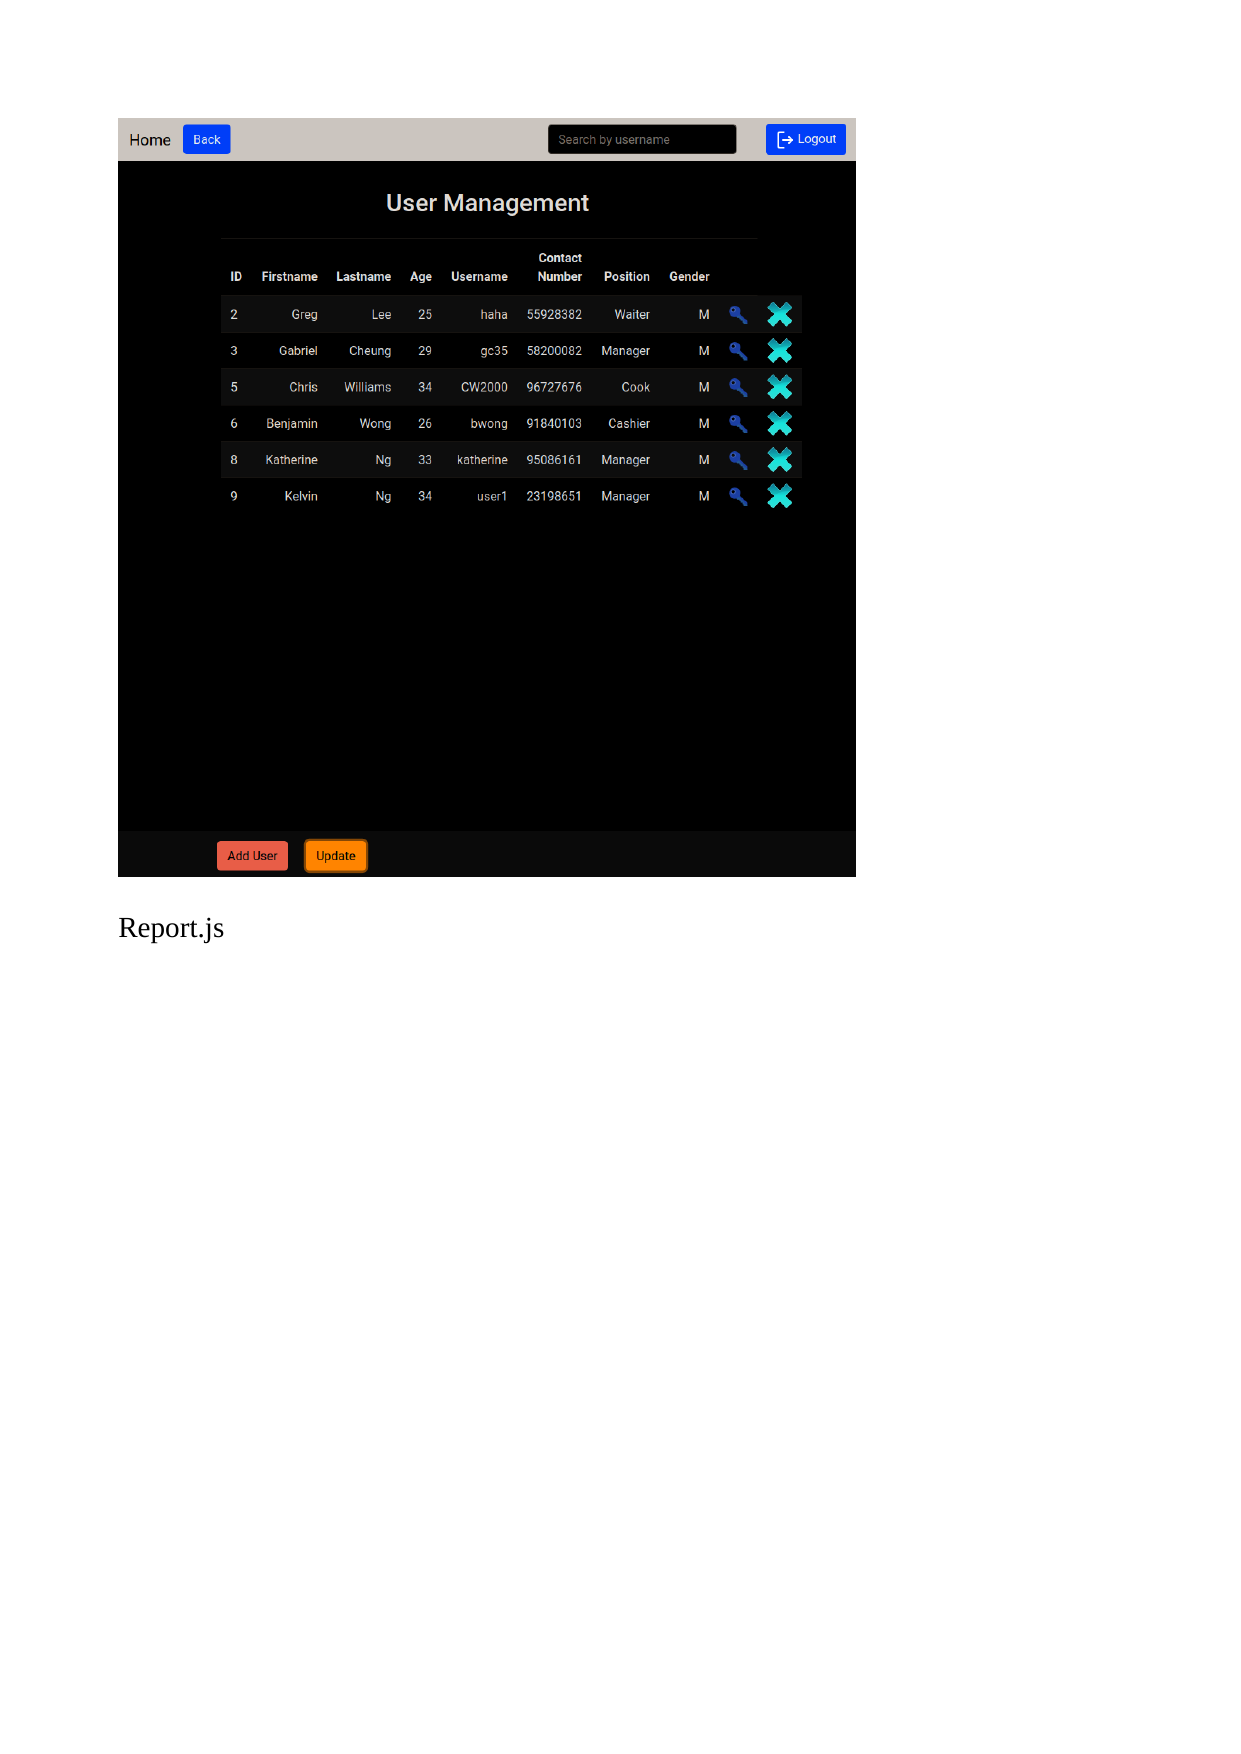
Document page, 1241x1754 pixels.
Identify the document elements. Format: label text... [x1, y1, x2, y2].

text Report.js [118, 910, 1122, 944]
